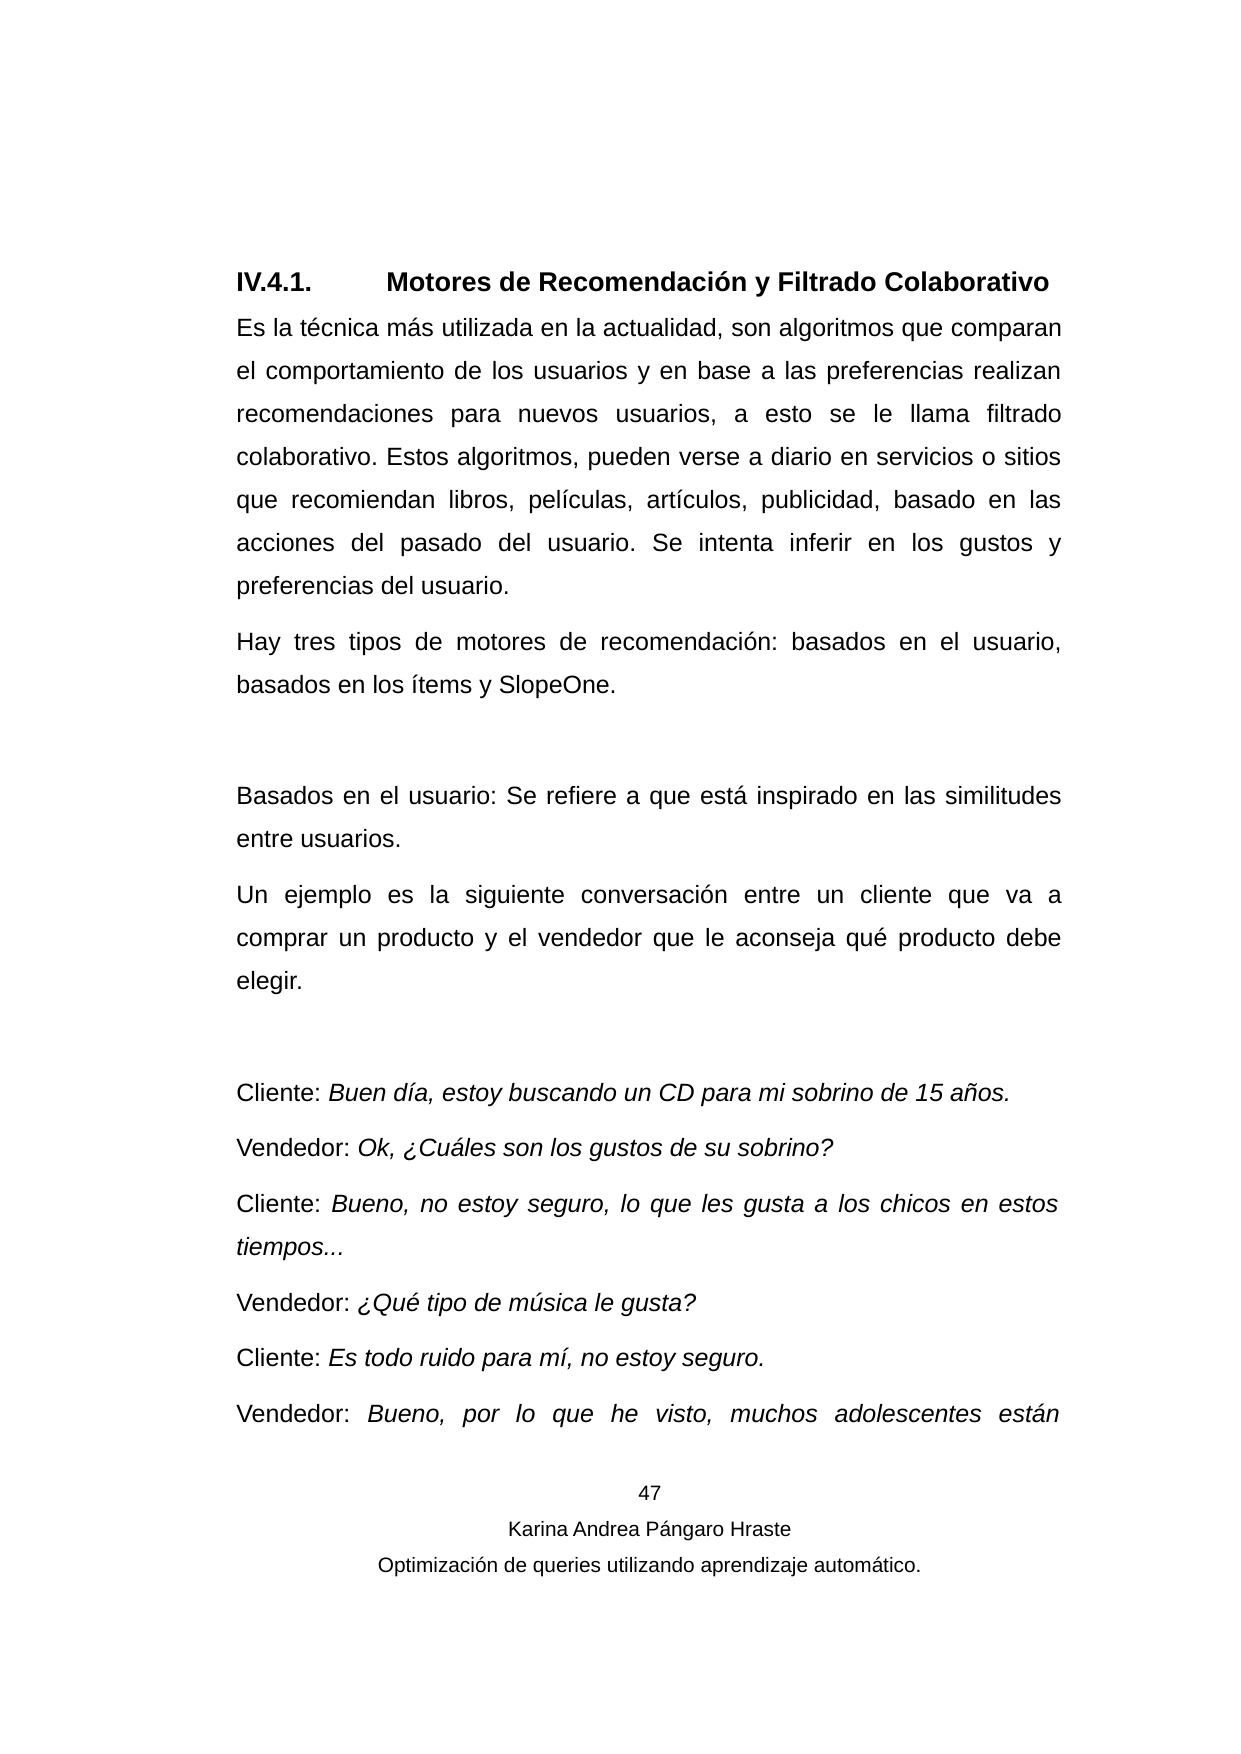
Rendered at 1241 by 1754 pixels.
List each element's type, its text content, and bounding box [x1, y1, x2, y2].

text Un ejemplo es la siguiente conversación entre un cliente que va a comprar un producto y el vendedor que le aconseja qué producto debe elegir. [236, 880, 1063, 995]
text Cliente: Buen día, estoy buscando un CD para mi sobrino de 15 años. [236, 1078, 1063, 1106]
text Vendedor: ¿Qué tipo de música le gusta? [236, 1288, 1063, 1316]
text Hay tres tipos de motores de recomendación: basados en el usuario, basados en los ítems y SlopeOne. [236, 627, 1063, 699]
text Basados en el usuario: Se refiere a que está inspirado en las similitudes entre usuarios. [236, 781, 1063, 853]
subtitle Motores de Recomendación y Filtrado Colaborativo [236, 266, 1063, 297]
text Vendedor: Bueno, por lo que he visto, muchos adolescentes están [236, 1399, 1063, 1428]
text Es la técnica más utilizada en la actualidad, son algoritmos que comparan el comportamiento de los usuarios y en base a las preferencias realizan recomendaciones para nuevos usuarios, a esto se le llama filtrado colaborativo. Estos algoritmos, pueden verse a diario en servicios o sitios que recomiendan libros, películas, artículos, publicidad, basado en las acciones del pasado del usuario. Se intenta inferir en los gustos y preferencias del usuario. [236, 313, 1063, 600]
text Cliente: Es todo ruido para mí, no estoy seguro. [236, 1343, 1063, 1372]
text Vendedor: Ok, ¿Cuáles son los gustos de su sobrino? [236, 1133, 1063, 1162]
text Cliente: Bueno, no estoy seguro, lo que les gusta a los chicos en estos tiempos... [236, 1189, 1063, 1261]
